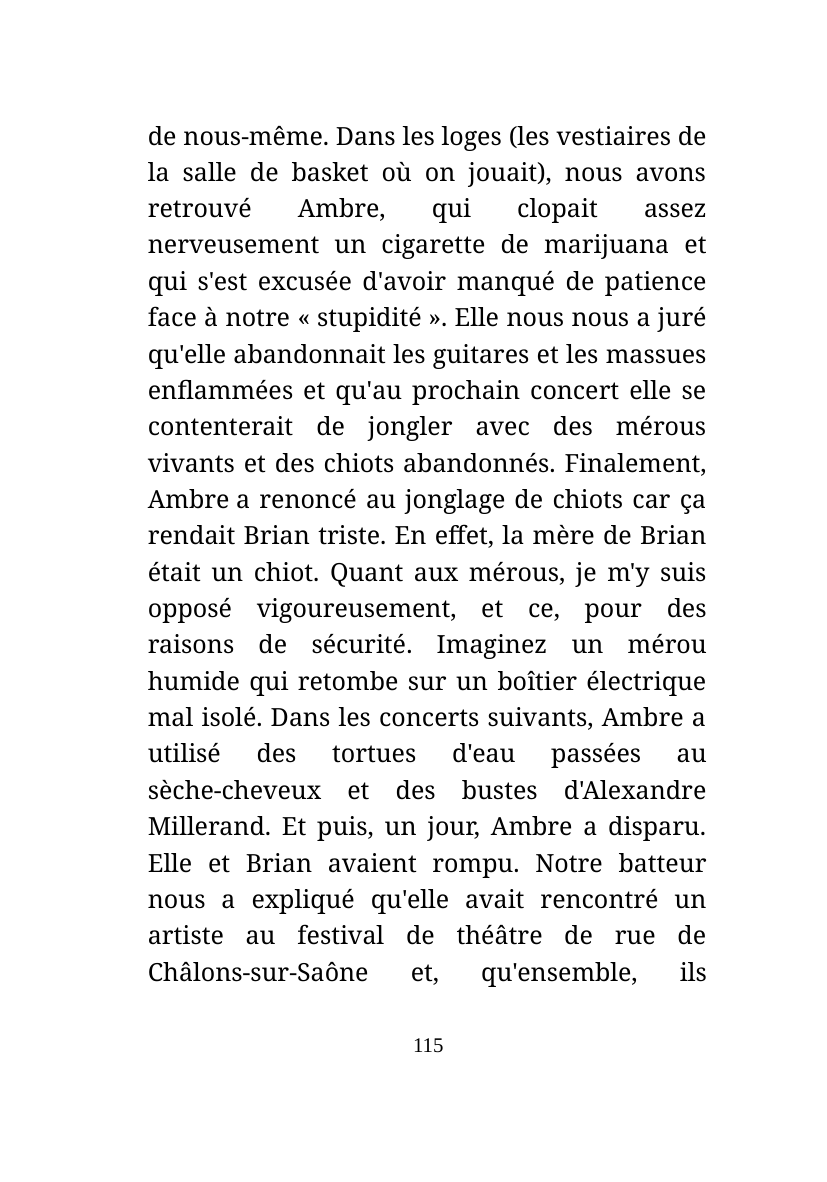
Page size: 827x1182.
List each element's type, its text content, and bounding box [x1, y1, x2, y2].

text de nous‑même. Dans les loges (les vestiaires de la salle de basket où on jouait), nous avons retrouvé Ambre, qui clopait assez nerveusement un cigarette de marijuana et qui s'est excusée d'avoir manqué de patience face à notre « stupidité ». Elle nous nous a juré qu'elle abandonnait les guitares et les massues enflammées et qu'au prochain concert elle se contenterait de jongler avec des mérous vivants et des chiots abandonnés. Finalement, Ambre a renoncé au jonglage de chiots car ça rendait Brian triste. En effet, la mère de Brian était un chiot. Quant aux mérous, je m'y suis opposé vigoureusement, et ce, pour des raisons de sécurité. Imaginez un mérou humide qui retombe sur un boîtier électrique mal isolé. Dans les concerts suivants, Ambre a utilisé des tortues d'eau passées au sèche‑cheveux et des bustes d'Alexandre Millerand. Et puis, un jour, Ambre a disparu. Elle et Brian avaient rompu. Notre batteur nous a expliqué qu'elle avait rencontré un artiste au festival de théâtre de rue de Châlons‑sur‑Saône et, qu'ensemble, ils [148, 118, 707, 988]
